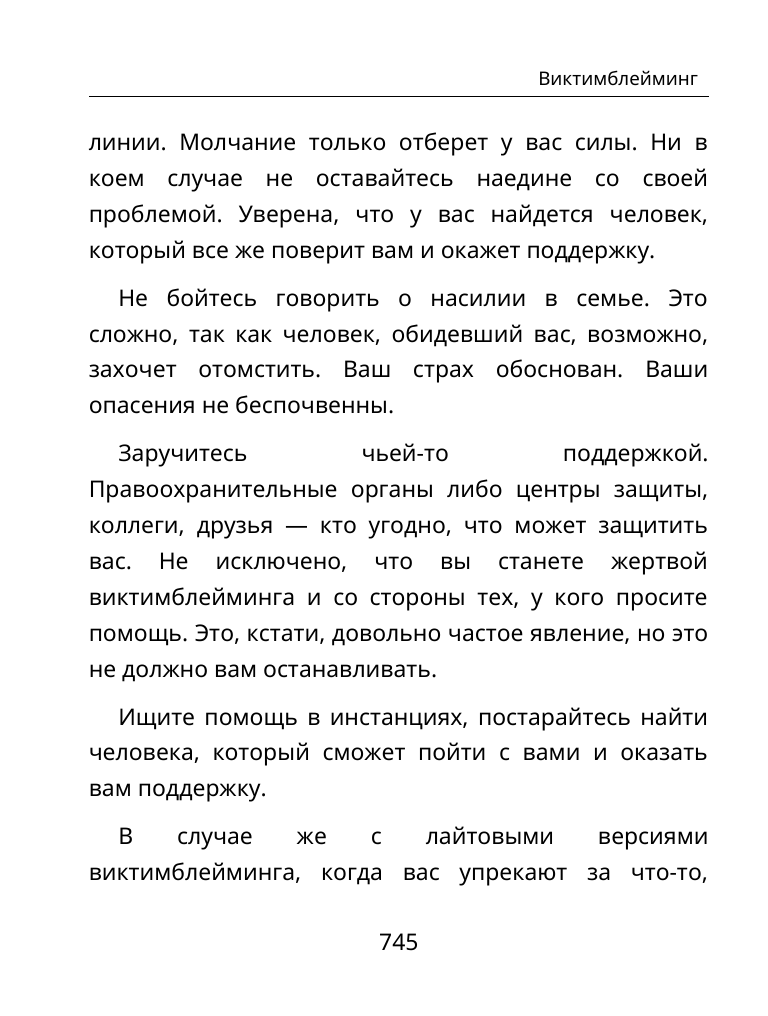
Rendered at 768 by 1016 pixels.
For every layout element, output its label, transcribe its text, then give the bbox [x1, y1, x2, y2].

text Не бойтесь говорить о насилии в семье. Это сложно, так как человек, обидевший вас, возможно, захочет отомстить. Ваш страх обоснован. Ваши опасения не беспочвенны. [88, 282, 709, 421]
text Заручитесь чьей-то поддержкой. Правоохранительные органы либо центры защиты, коллеги, друзья — кто угодно, что может защитить вас. Не исключено, что вы станете жертвой виктимблейминга и со стороны тех, у кого просите помощь. Это, кстати, довольно частое явление, но это не должно вам останавливать. [88, 437, 709, 684]
text линии. Молчание только отберет у вас силы. Ни в коем случае не оставайтесь наедине со своей проблемой. Уверена, что у вас найдется человек, который все же поверит вам и окажет поддержку. [88, 126, 709, 265]
text В случае же с лайтовыми версиями виктимблейминга, когда вас упрекают за что-то, [88, 820, 709, 887]
text Ищите помощь в инстанциях, постарайтесь найти человека, который сможет пойти с вами и оказать вам поддержку. [88, 700, 709, 803]
